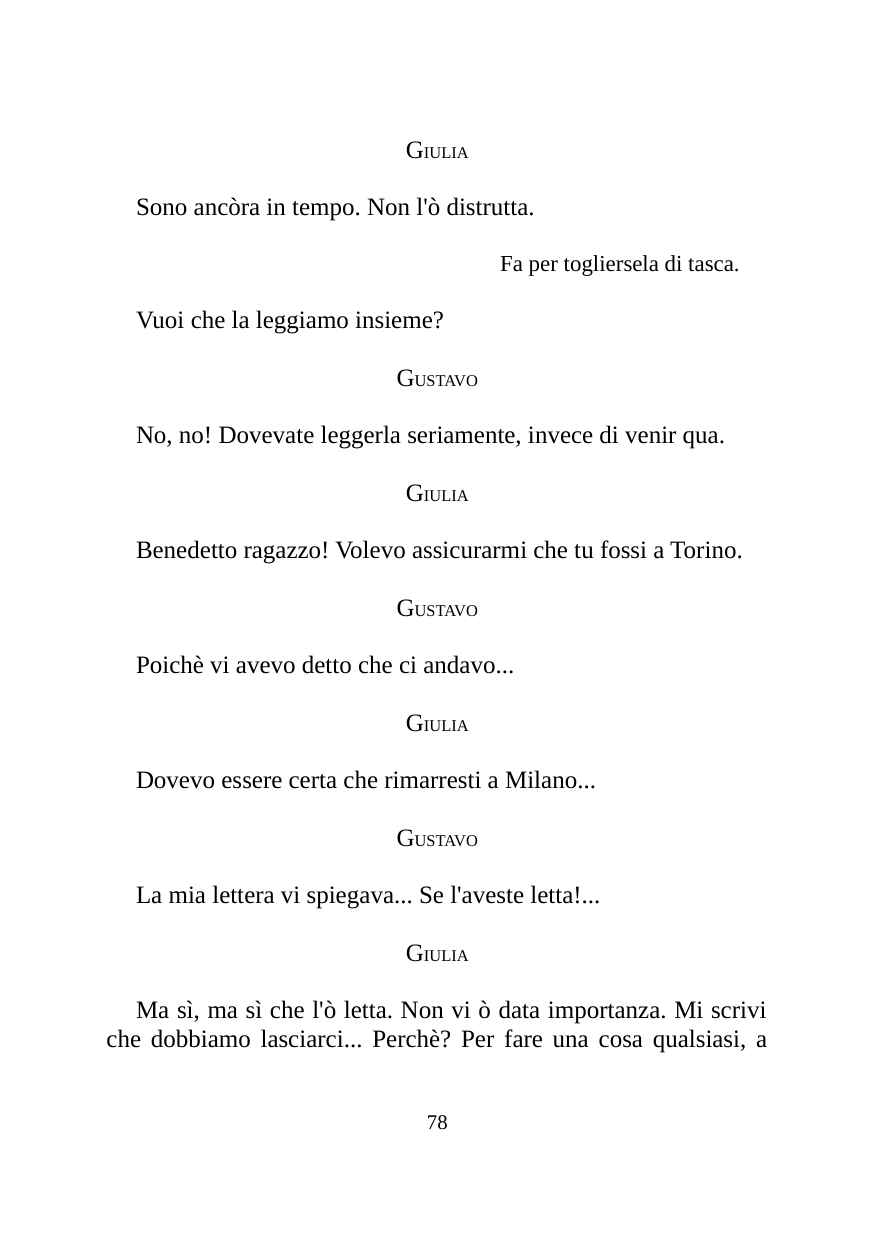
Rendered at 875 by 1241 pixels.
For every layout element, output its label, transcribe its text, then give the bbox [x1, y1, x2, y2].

text Gustavo [106, 363, 768, 391]
text Giulia [106, 708, 768, 736]
text Poichè vi avevo detto che ci andavo... [106, 650, 768, 679]
text Gustavo [106, 823, 768, 851]
text Vuoi che la leggiamo insieme? [106, 305, 768, 334]
text Sono ancòra in tempo. Non l'ò distrutta. [106, 192, 768, 221]
text Fa per togliersela di tasca. [500, 250, 768, 276]
text Gustavo [106, 593, 768, 621]
text Ma sì, ma sì che l'ò letta. Non vi ò data importanza. Mi scrivi che dobbiamo lasciarci... Perchè? Per fare una cosa qualsiasi, a [106, 995, 768, 1053]
text Giulia [106, 135, 768, 164]
text No, no! Dovevate leggerla seriamente, invece di venir qua. [106, 420, 768, 449]
text Giulia [106, 478, 768, 506]
text La mia lettera vi spiegava... Se l'aveste letta!... [106, 880, 768, 909]
text Benedetto ragazzo! Volevo assicurarmi che tu fossi a Torino. [106, 535, 768, 564]
text Dovevo essere certa che rimarresti a Milano... [106, 765, 768, 794]
text Giulia [106, 938, 768, 966]
